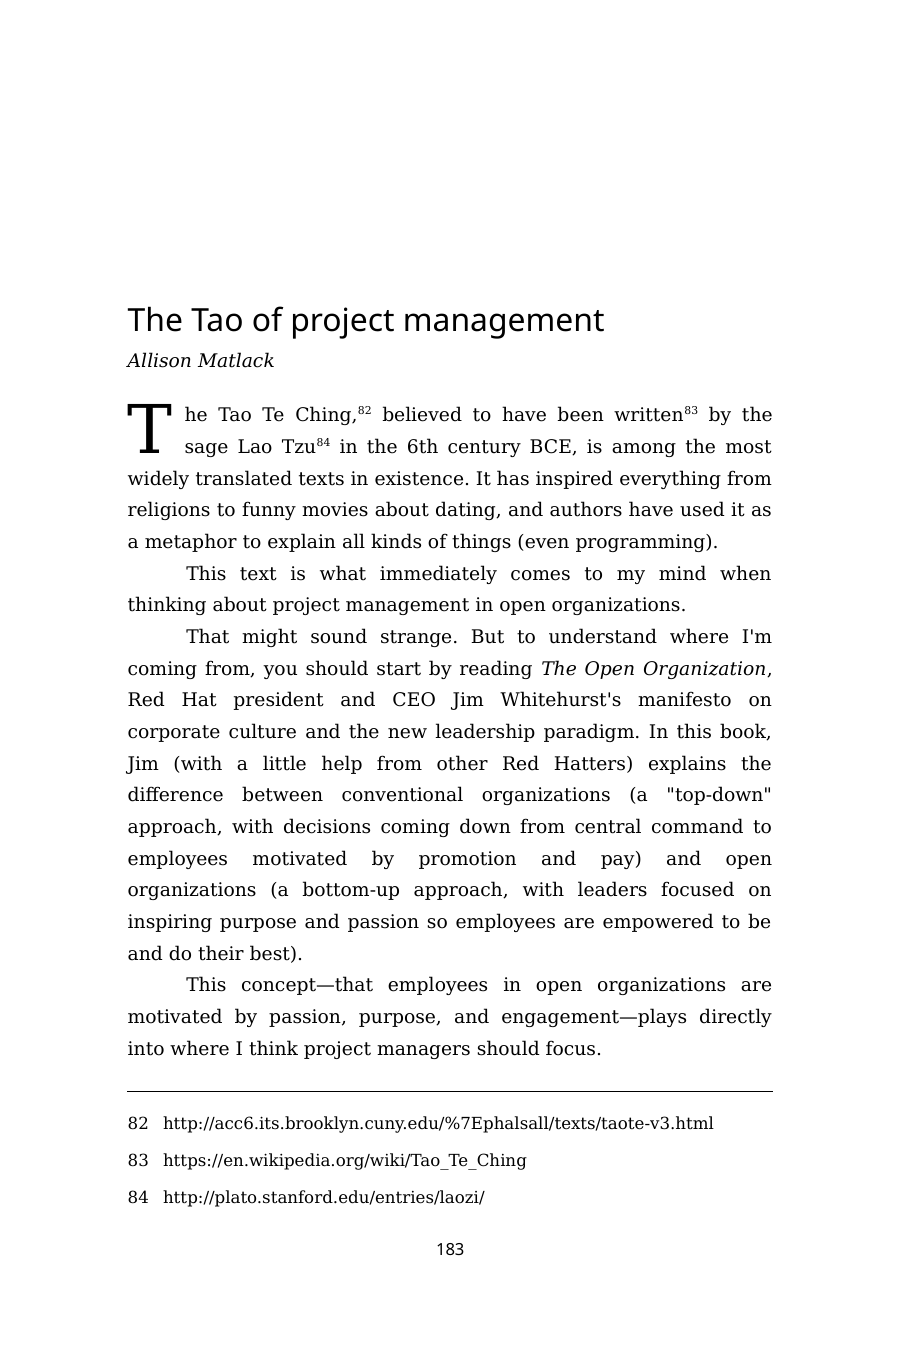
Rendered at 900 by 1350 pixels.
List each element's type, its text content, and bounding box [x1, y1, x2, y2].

text This text is what immediately comes to my mind when thinking about project management in open organizations. [127, 563, 772, 616]
text The Tao Te Ching, believed to have been written by the sage Lao Tzu in the 6th century BCE, is among the most widely translated texts in existence. It has inspired everything from religions to funny movies about dating, and authors have used it as a metaphor to explain all kinds of things (even programming). [127, 404, 772, 553]
text https://en.wikipedia.org/wiki/Tao_Te_Ching [127, 1151, 772, 1170]
text That might sound strange. But to understand where I'm coming from, you should start by reading The Open Organization, Red Hat president and CEO Jim Whitehurst's manifesto on corporate culture and the new leadership paradigm. In this book, Jim (with a little help from other Red Hatters) explains the difference between conventional organizations (a "top-down" approach, with decisions coming down from central command to employees motivated by promotion and pay) and open organizations (a bottom-up approach, with leaders focused on inspiring purpose and passion so employees are empowered to be and do their best). [127, 626, 772, 965]
text This concept—that employees in open organizations are motivated by passion, purpose, and engagement—plays directly into where I think project managers should focus. [127, 974, 772, 1060]
subtitle The Tao of project management [127, 301, 772, 338]
text http://plato.stanford.edu/entries/laozi/ [127, 1188, 772, 1207]
text http://acc6.its.brooklyn.cuny.edu/%7Ephalsall/texts/taote-v3.html [127, 1114, 772, 1133]
text Allison Matlack [127, 350, 772, 372]
